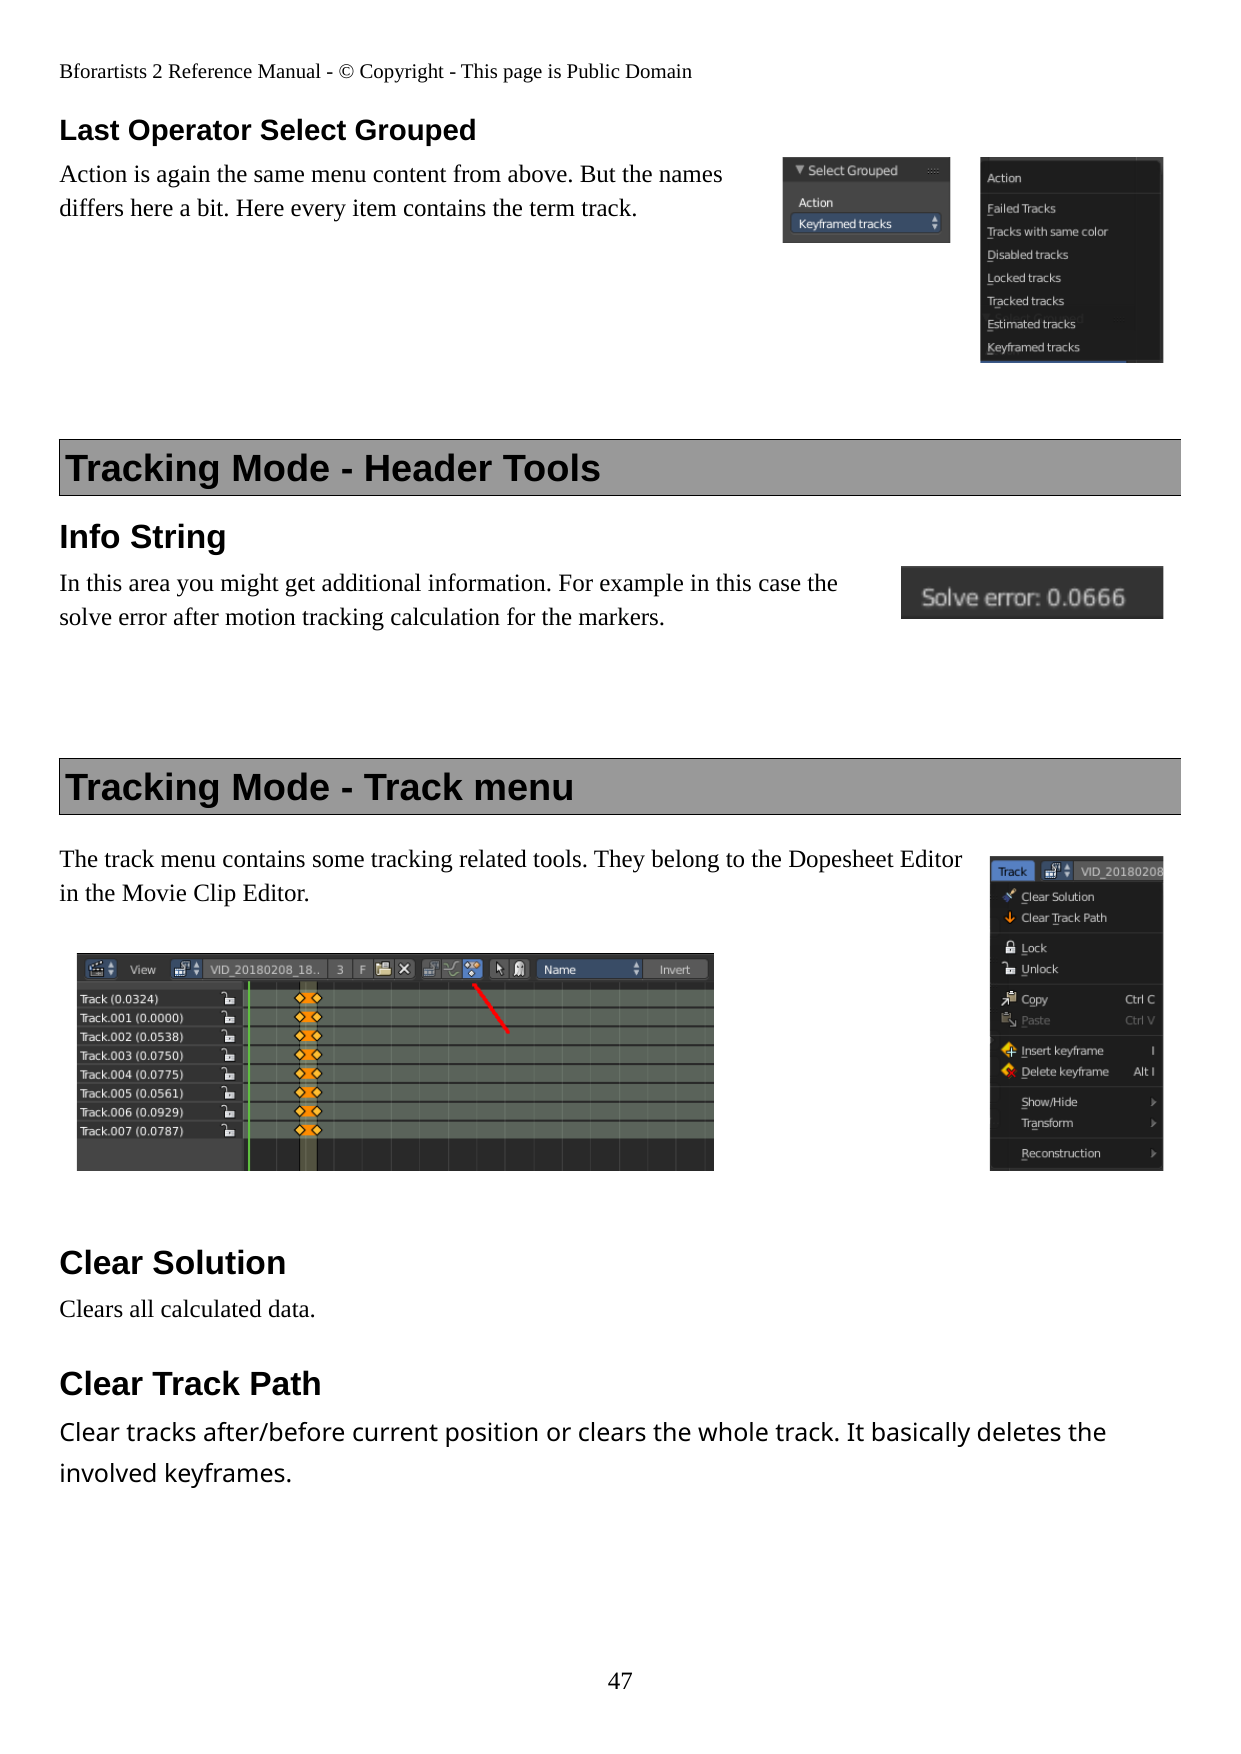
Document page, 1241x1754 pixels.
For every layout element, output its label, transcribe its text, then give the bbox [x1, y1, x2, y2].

text Clear tracks after/before current position or clears the whole track. It basically deletes the involved keyframes. [59, 1415, 1181, 1490]
subtitle Clear Track Path [59, 1364, 1181, 1402]
text Clears all calculated data. [59, 1294, 1181, 1322]
table_header Tracking Mode - Header Tools [60, 440, 1181, 495]
subtitle Clear Solution [59, 1243, 1181, 1281]
subtitle Info String [59, 517, 1181, 555]
picture [901, 566, 1164, 619]
picture [989, 856, 1164, 1171]
text The track menu contains some tracking related tools. They belong to the Dopesheet Editor in the Movie Clip Editor. [59, 844, 1181, 907]
picture [980, 157, 1164, 363]
text Action is again the same menu content from above. But the names differs here a bit. Here every item contains the term track. [59, 159, 782, 222]
picture [76, 953, 714, 1171]
picture [782, 157, 951, 243]
table_header Tracking Mode - Track menu [60, 759, 1181, 814]
subtitle Last Operator Select Grouped [59, 113, 1181, 146]
text In this area you might get additional information. For example in this case the solve error after motion tracking calculation for the markers. [59, 568, 1181, 631]
